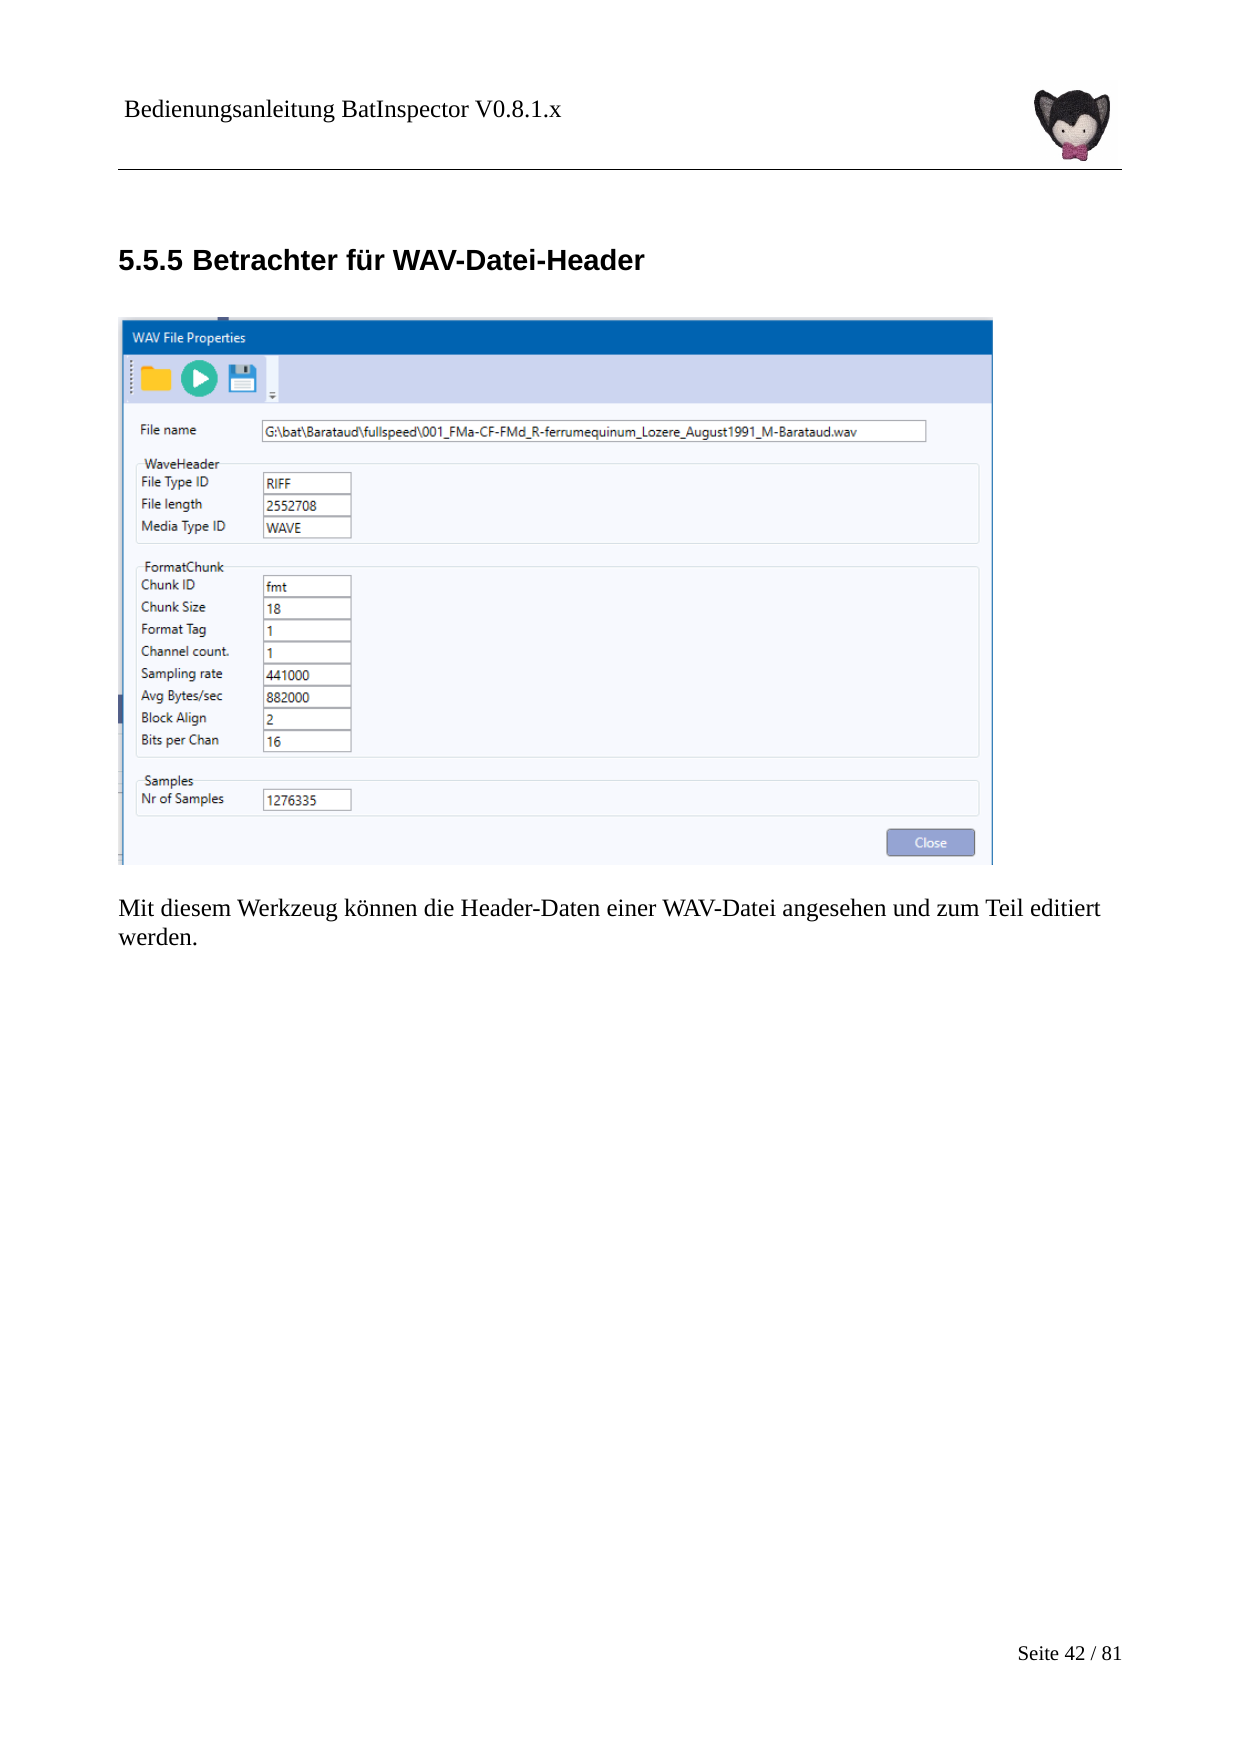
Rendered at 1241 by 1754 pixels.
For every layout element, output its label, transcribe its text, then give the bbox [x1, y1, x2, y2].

subtitle Betrachter für WAV-Datei-Header [118, 243, 1122, 276]
picture [118, 317, 993, 865]
text Mit diesem Werkzeug können die Header-Daten einer WAV-Datei angesehen und zum Teil editiert werden. [118, 893, 1122, 951]
picture [1030, 80, 1119, 169]
